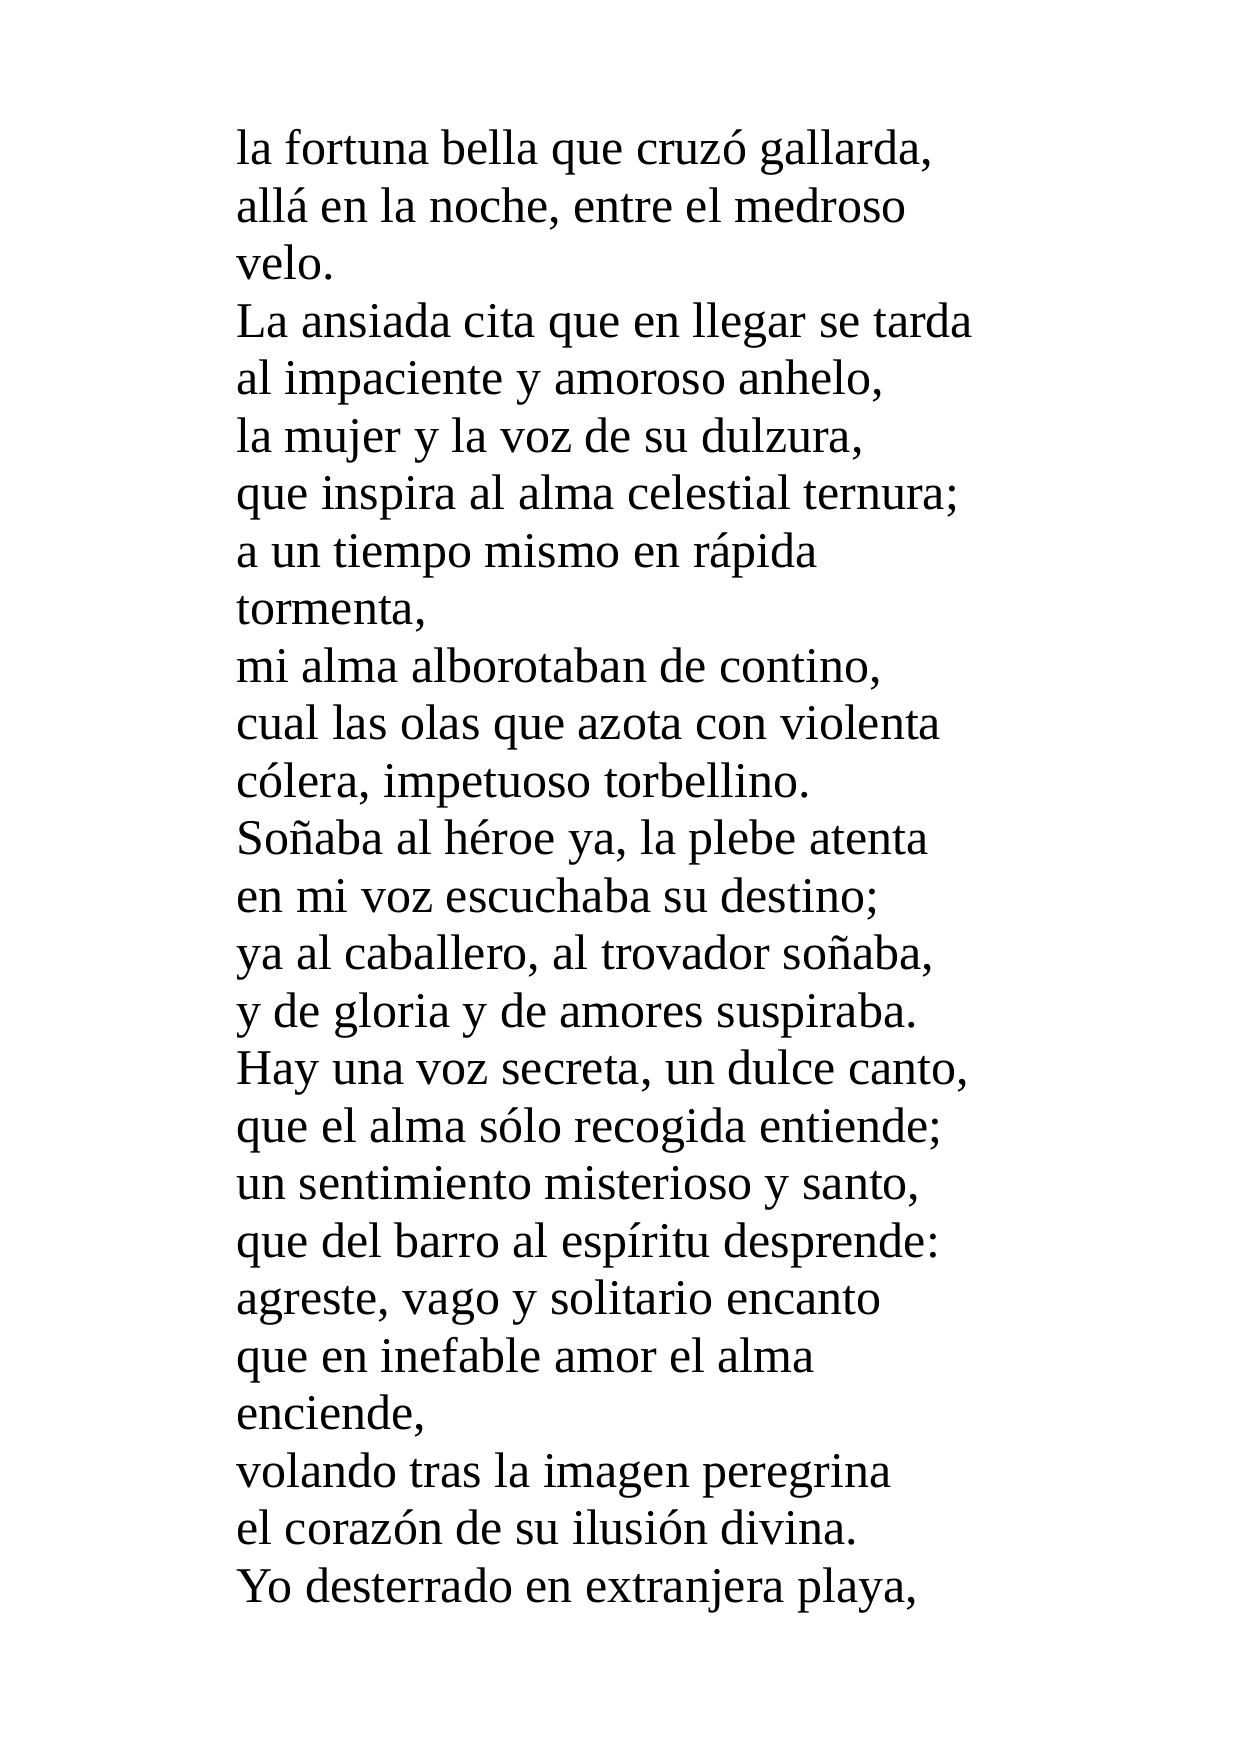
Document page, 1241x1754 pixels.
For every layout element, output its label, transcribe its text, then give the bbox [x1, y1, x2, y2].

text la fortuna bella que cruzó gallarda, allá en la noche, entre el medroso velo. La ansiada cita que en llegar se tarda al impaciente y amoroso anhelo, la mujer y la voz de su dulzura, que inspira al alma celestial ternura; a un tiempo mismo en rápida tormenta, mi alma alborotaban de contino, cual las olas que azota con violenta cólera, impetuoso torbellino. Soñaba al héroe ya, la plebe atenta en mi voz escuchaba su destino; ya al caballero, al trovador soñaba, y de gloria y de amores suspiraba. Hay una voz secreta, un dulce canto, que el alma sólo recogida entiende; un sentimiento misterioso y santo, que del barro al espíritu desprende: agreste, vago y solitario encanto que en inefable amor el alma enciende, volando tras la imagen peregrina el corazón de su ilusión divina. Yo desterrado en extranjera playa, [236, 118, 1004, 1613]
